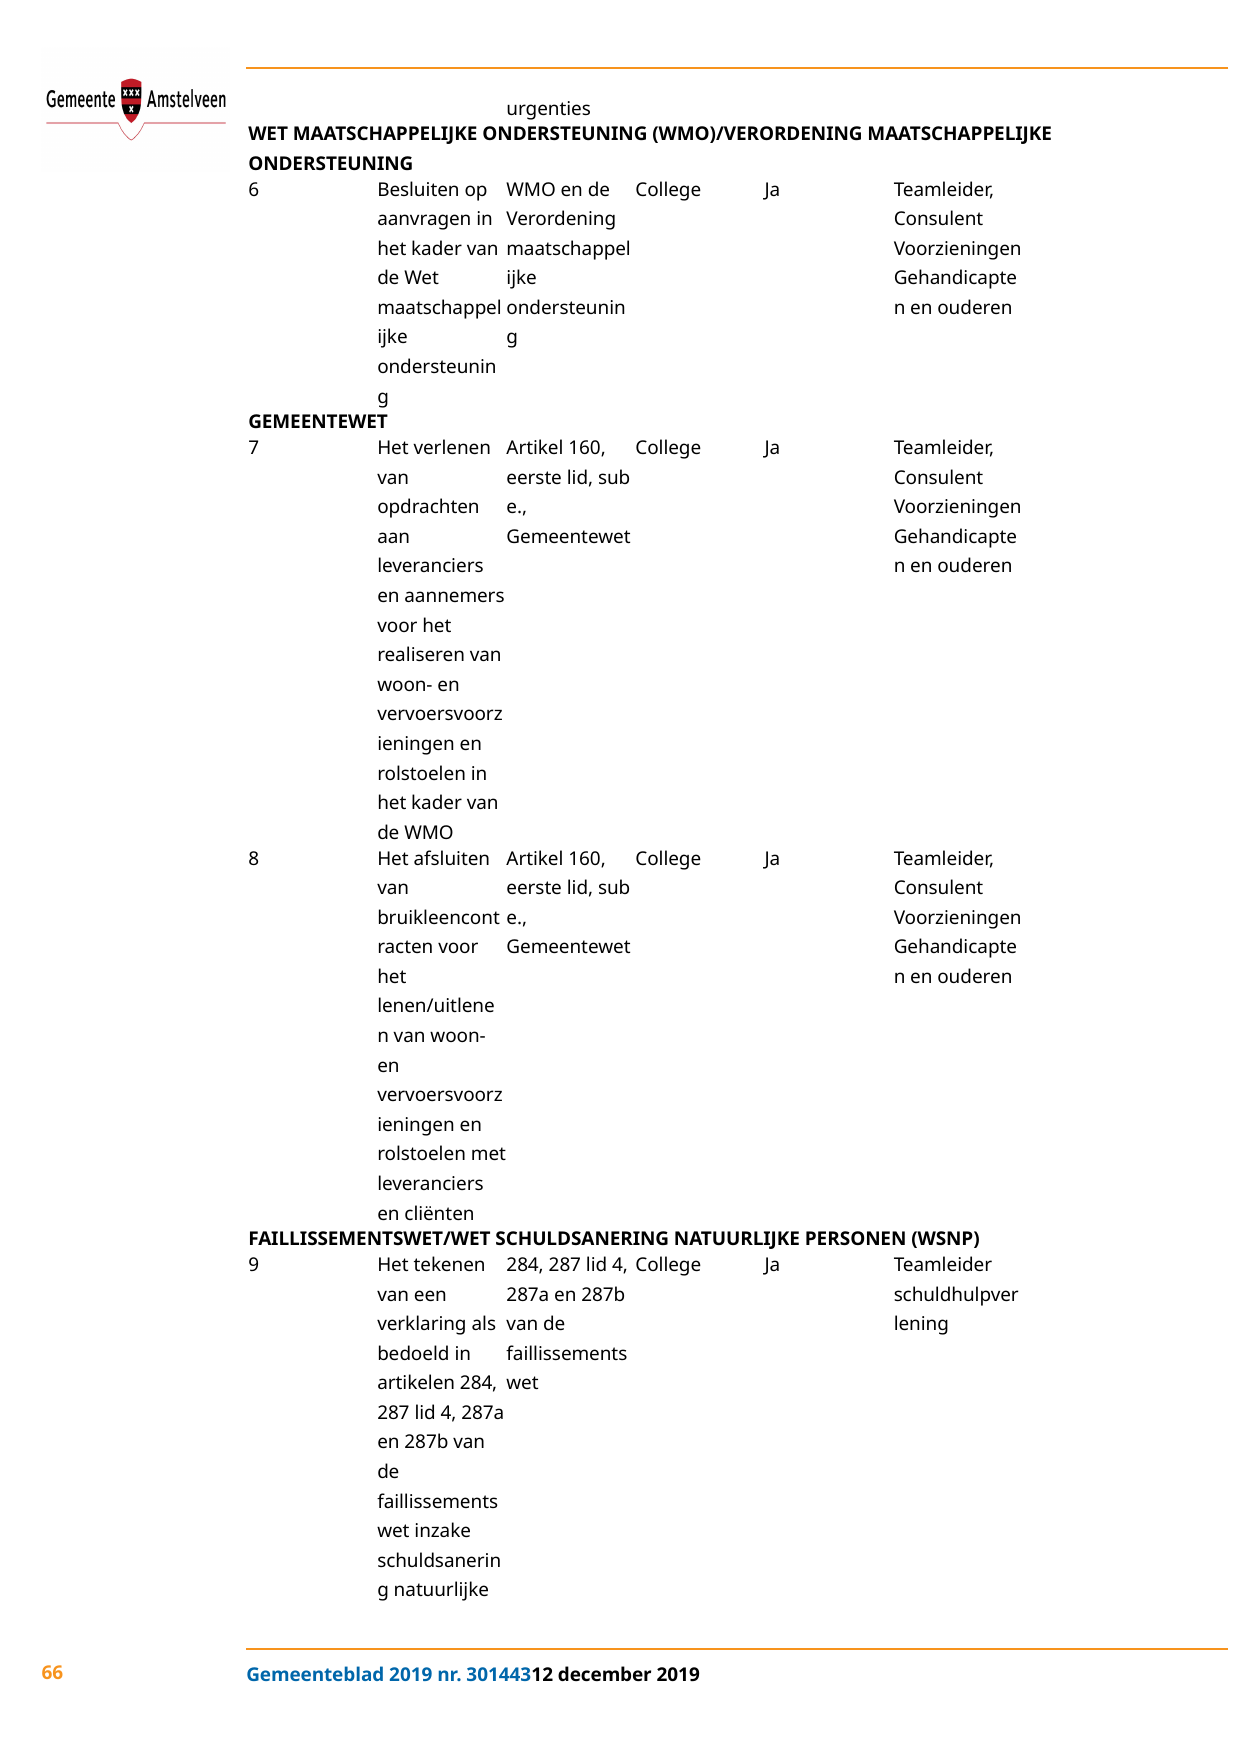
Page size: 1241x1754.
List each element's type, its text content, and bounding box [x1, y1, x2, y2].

table_cell Het verlenen van opdrachten aan leveranciers en aannemers voor het realiseren van woon- en vervoersvoorzieningen en rolstoelen in het kader van de WMO [377, 434, 506, 845]
table_cell WET MAATSCHAPPELIJKE ONDERSTEUNING (WMO)/VERORDENING MAATSCHAPPELIJKE ONDERSTEUNING [248, 121, 1152, 176]
table_cell Teamleider schuldhulpverlening [894, 1251, 1022, 1602]
table_cell Het tekenen van een verklaring als bedoeld in artikelen 284, 287 lid 4, 287a en 287b van de faillissementswet inzake schuldsanering natuurlijke [377, 1251, 506, 1602]
table_cell College [635, 176, 764, 409]
table_cell GEMEENTEWET [248, 409, 1152, 434]
table_cell Teamleider, Consulent Voorzieningen Gehandicapten en ouderen [894, 434, 1022, 845]
table_cell WMO en de Verordening maatschappelijke ondersteuning [506, 176, 635, 409]
table_cell 7 [248, 434, 377, 845]
table_cell 6 [248, 176, 377, 409]
table_cell Besluiten op aanvragen in het kader van de Wet maatschappelijke ondersteuning [377, 176, 506, 409]
table_cell [635, 95, 764, 121]
table_cell College [635, 434, 764, 845]
table_cell [1023, 95, 1152, 121]
table_cell Artikel 160, eerste lid, sub e., Gemeentewet [506, 434, 635, 845]
table_cell Ja [764, 176, 893, 409]
table_cell Ja [764, 845, 893, 1225]
table_cell [1023, 176, 1152, 409]
table_cell [1023, 434, 1152, 845]
table_cell [894, 95, 1022, 121]
table_cell [1023, 1251, 1152, 1602]
table_cell Het afsluiten van bruikleencontracten voor het lenen/uitlenen van woon- en vervoersvoorzieningen en rolstoelen met leveranciers en cliënten [377, 845, 506, 1225]
table_cell FAILLISSEMENTSWET/WET SCHULDSANERING NATUURLIJKE PERSONEN (WSNP) [248, 1225, 1152, 1251]
table_cell Ja [764, 434, 893, 845]
table_cell [1023, 845, 1152, 1225]
table_cell Artikel 160, eerste lid, sub e., Gemeentewet [506, 845, 635, 1225]
table_cell Teamleider, Consulent Voorzieningen Gehandicapten en ouderen [894, 845, 1022, 1225]
table_cell [764, 95, 893, 121]
table_cell [377, 95, 506, 121]
table_cell Ja [764, 1251, 893, 1602]
table_cell Teamleider, Consulent Voorzieningen Gehandicapten en ouderen [894, 176, 1022, 409]
table_cell urgenties [506, 95, 635, 121]
table_cell [248, 95, 377, 121]
picture [41, 47, 231, 172]
table_cell 9 [248, 1251, 377, 1602]
table_cell 284, 287 lid 4, 287a en 287b van de faillissementswet [506, 1251, 635, 1602]
table_cell College [635, 1251, 764, 1602]
table_cell 8 [248, 845, 377, 1225]
table_cell College [635, 845, 764, 1225]
